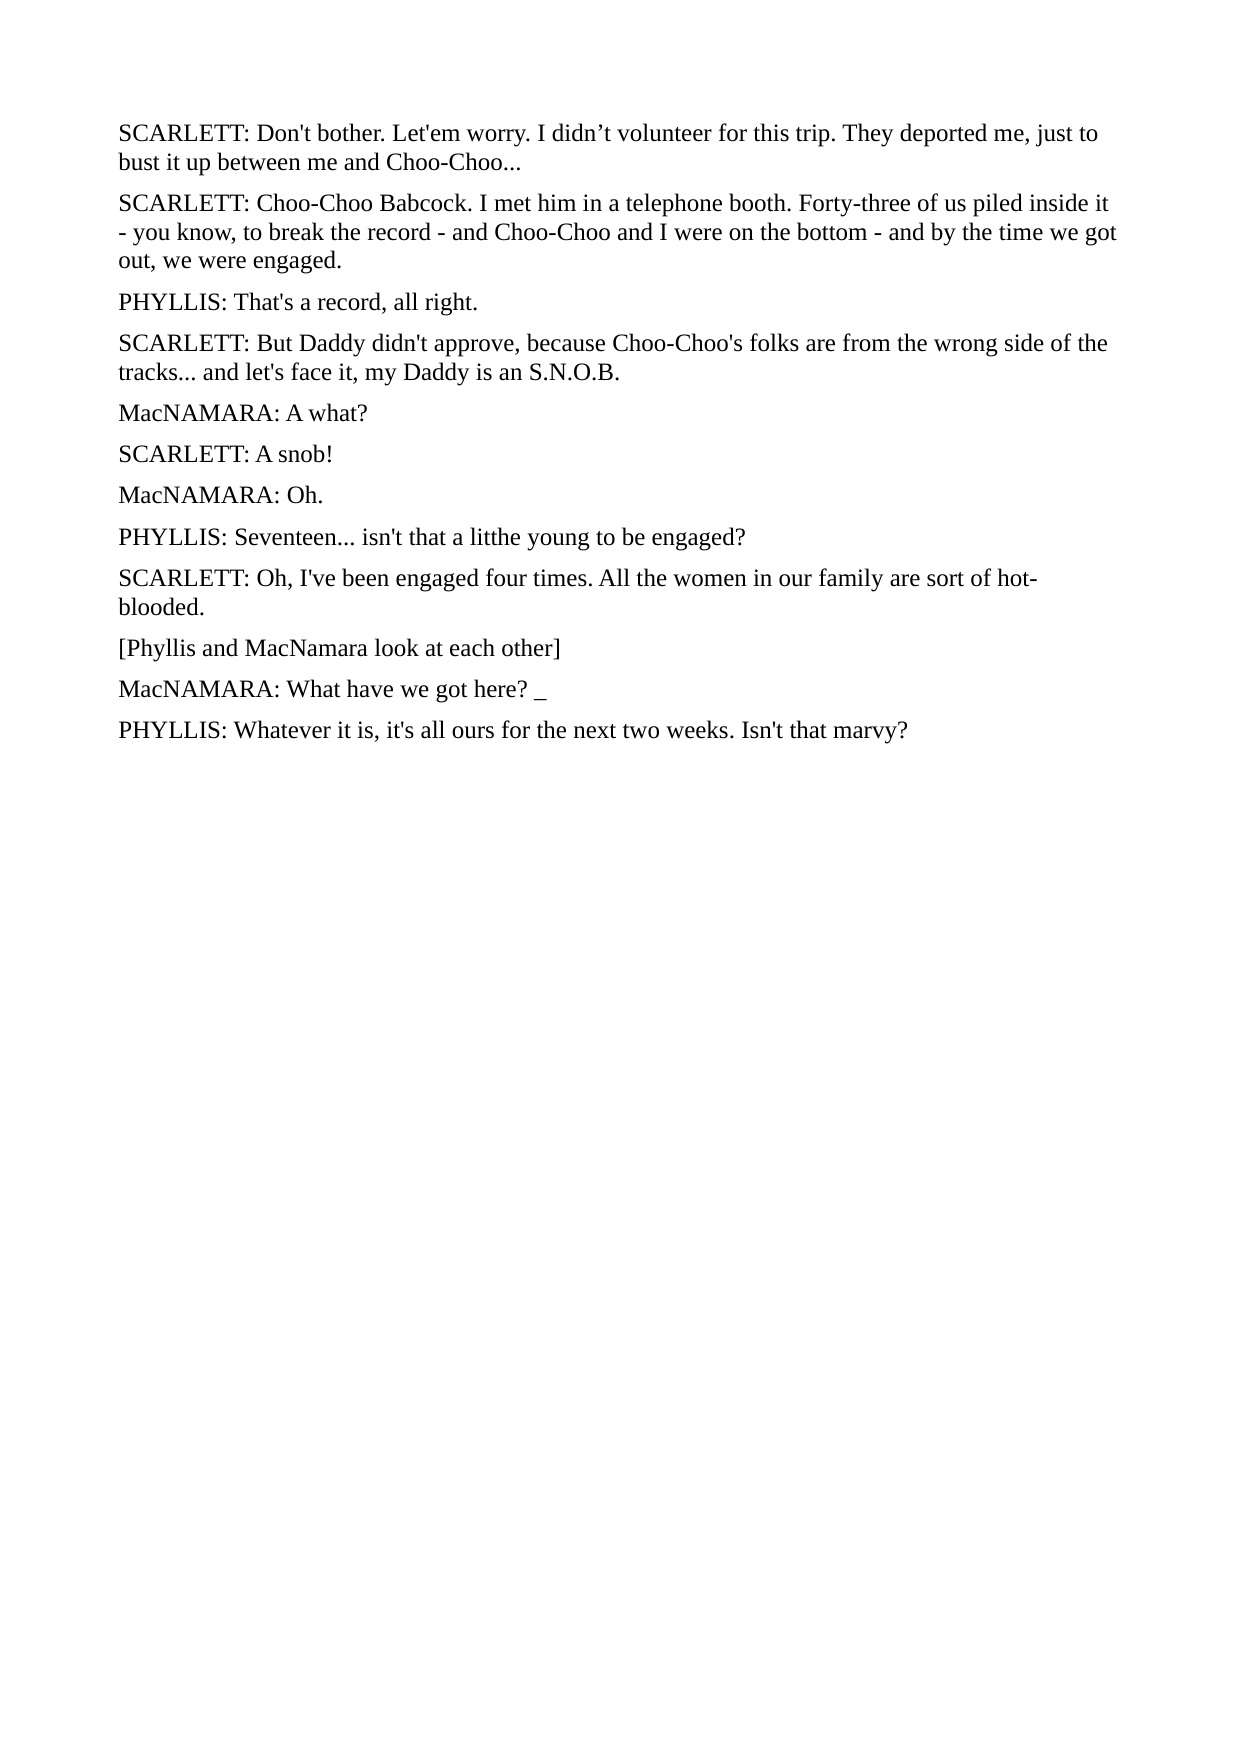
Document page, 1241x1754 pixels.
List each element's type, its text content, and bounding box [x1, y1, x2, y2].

text PHYLLIS: Whatever it is, it's all ours for the next two weeks. Isn't that marvy? [118, 716, 1122, 744]
text MacNAMARA: Oh. [118, 481, 1122, 509]
text [Phyllis and MacNamara look at each other] [118, 633, 1122, 662]
text SCARLETT: Choo-Choo Babcock. I met him in a telephone booth. Forty-three of us piled inside it - you know, to break the record - and Choo-Choo and I were on the bottom - and by the time we got out, we were engaged. [118, 188, 1122, 274]
text SCARLETT: Oh, I've been engaged four times. All the women in our family are sort of hot-blooded. [118, 563, 1122, 621]
text MacNAMARA: A what? [118, 398, 1122, 427]
text PHYLLIS: Seventeen... isn't that a litthe young to be engaged? [118, 522, 1122, 551]
text PHYLLIS: That's a record, all right. [118, 287, 1122, 316]
text SCARLETT: A snob! [118, 439, 1122, 468]
text MacNAMARA: What have we got here? _ [118, 674, 1122, 703]
text SCARLETT: Don't bother. Let'em worry. I didn’t volunteer for this trip. They deported me, just to bust it up between me and Choo-Choo... [118, 118, 1122, 176]
text SCARLETT: But Daddy didn't approve, because Choo-Choo's folks are from the wrong side of the tracks... and let's face it, my Daddy is an S.N.O.B. [118, 328, 1122, 386]
